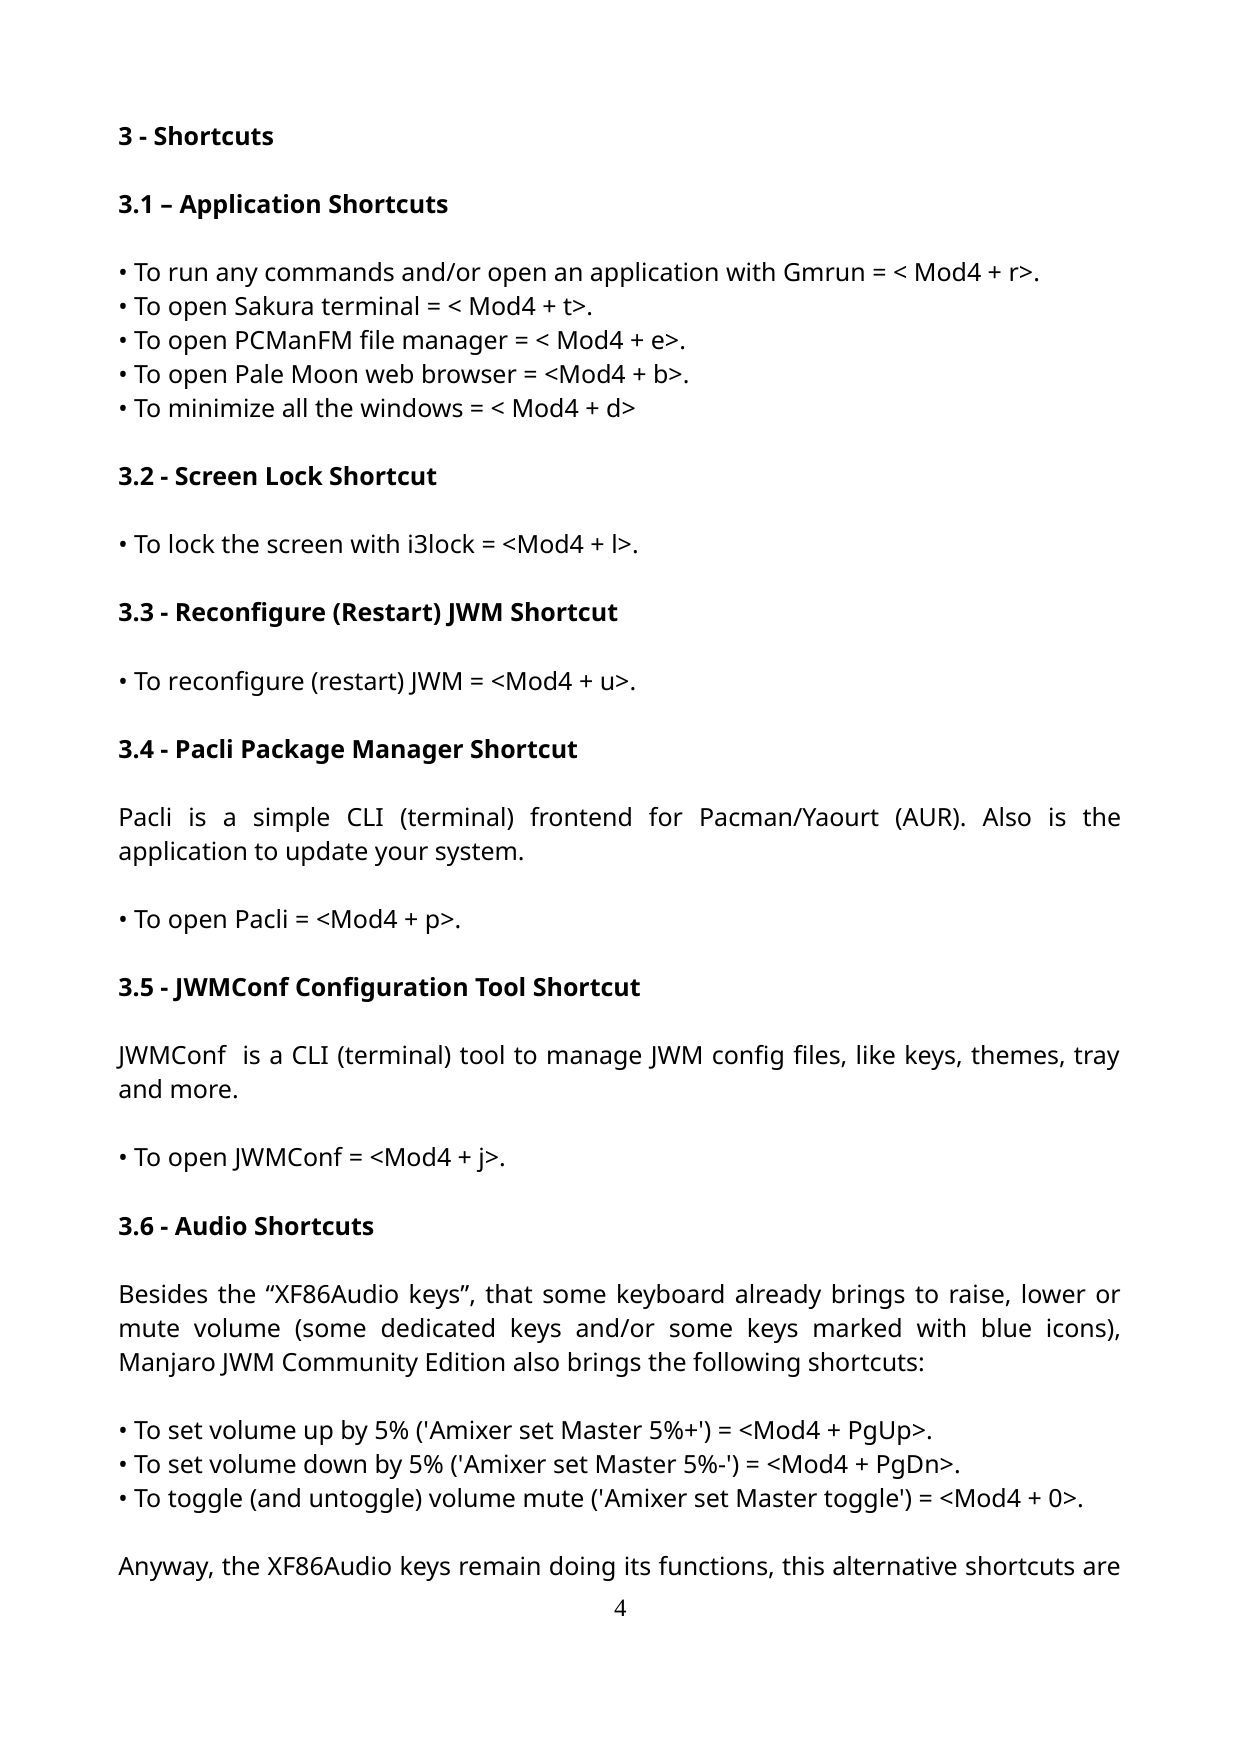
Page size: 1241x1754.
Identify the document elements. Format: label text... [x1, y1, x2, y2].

text Pacli is a simple CLI (terminal) frontend for Pacman/Yaourt (AUR). Also is the application to update your system. [118, 799, 1122, 867]
text • To open Pale Moon web browser = <Mod4 + b>. [118, 357, 1122, 391]
text Besides the “XF86Audio keys”, that some keyboard already brings to raise, lower or mute volume (some dedicated keys and/or some keys marked with blue icons), Manjaro JWM Community Edition also brings the following shortcuts: [118, 1276, 1122, 1378]
text • To toggle (and untoggle) volume mute ('Amixer set Master toggle') = <Mod4 + 0>. [118, 1481, 1122, 1515]
text • To lock the screen with i3lock = <Mod4 + l>. [118, 527, 1122, 561]
subtitle 3.3 - Reconfigure (Restart) JWM Shortcut [118, 595, 1122, 629]
text • To minimize all the windows = < Mod4 + d> [118, 391, 1122, 425]
text • To run any commands and/or open an application with Gmrun = < Mod4 + r>. [118, 254, 1122, 288]
text • To open Sakura terminal = < Mod4 + t>. [118, 288, 1122, 322]
text • To reconfigure (restart) JWM = <Mod4 + u>. [118, 663, 1122, 697]
text Anyway, the XF86Audio keys remain doing its functions, this alternative shortcuts are [118, 1549, 1122, 1583]
text • To open PCManFM file manager = < Mod4 + e>. [118, 322, 1122, 357]
text • To open Pacli = <Mod4 + p>. [118, 902, 1122, 936]
text • To set volume up by 5% ('Amixer set Master 5%+') = <Mod4 + PgUp>. [118, 1412, 1122, 1447]
subtitle 3.2 - Screen Lock Shortcut [118, 459, 1122, 493]
subtitle 3.4 - Pacli Package Manager Shortcut [118, 731, 1122, 765]
text JWMConf is a CLI (terminal) tool to manage JWM config files, like keys, themes, tray and more. [118, 1038, 1122, 1106]
subtitle 3.5 - JWMConf Configuration Tool Shortcut [118, 970, 1122, 1004]
subtitle 3.1 – Application Shortcuts [118, 186, 1122, 220]
subtitle 3 - Shortcuts [118, 118, 1122, 152]
text • To set volume down by 5% ('Amixer set Master 5%-') = <Mod4 + PgDn>. [118, 1447, 1122, 1481]
text • To open JWMConf = <Mod4 + j>. [118, 1140, 1122, 1174]
subtitle 3.6 - Audio Shortcuts [118, 1208, 1122, 1242]
